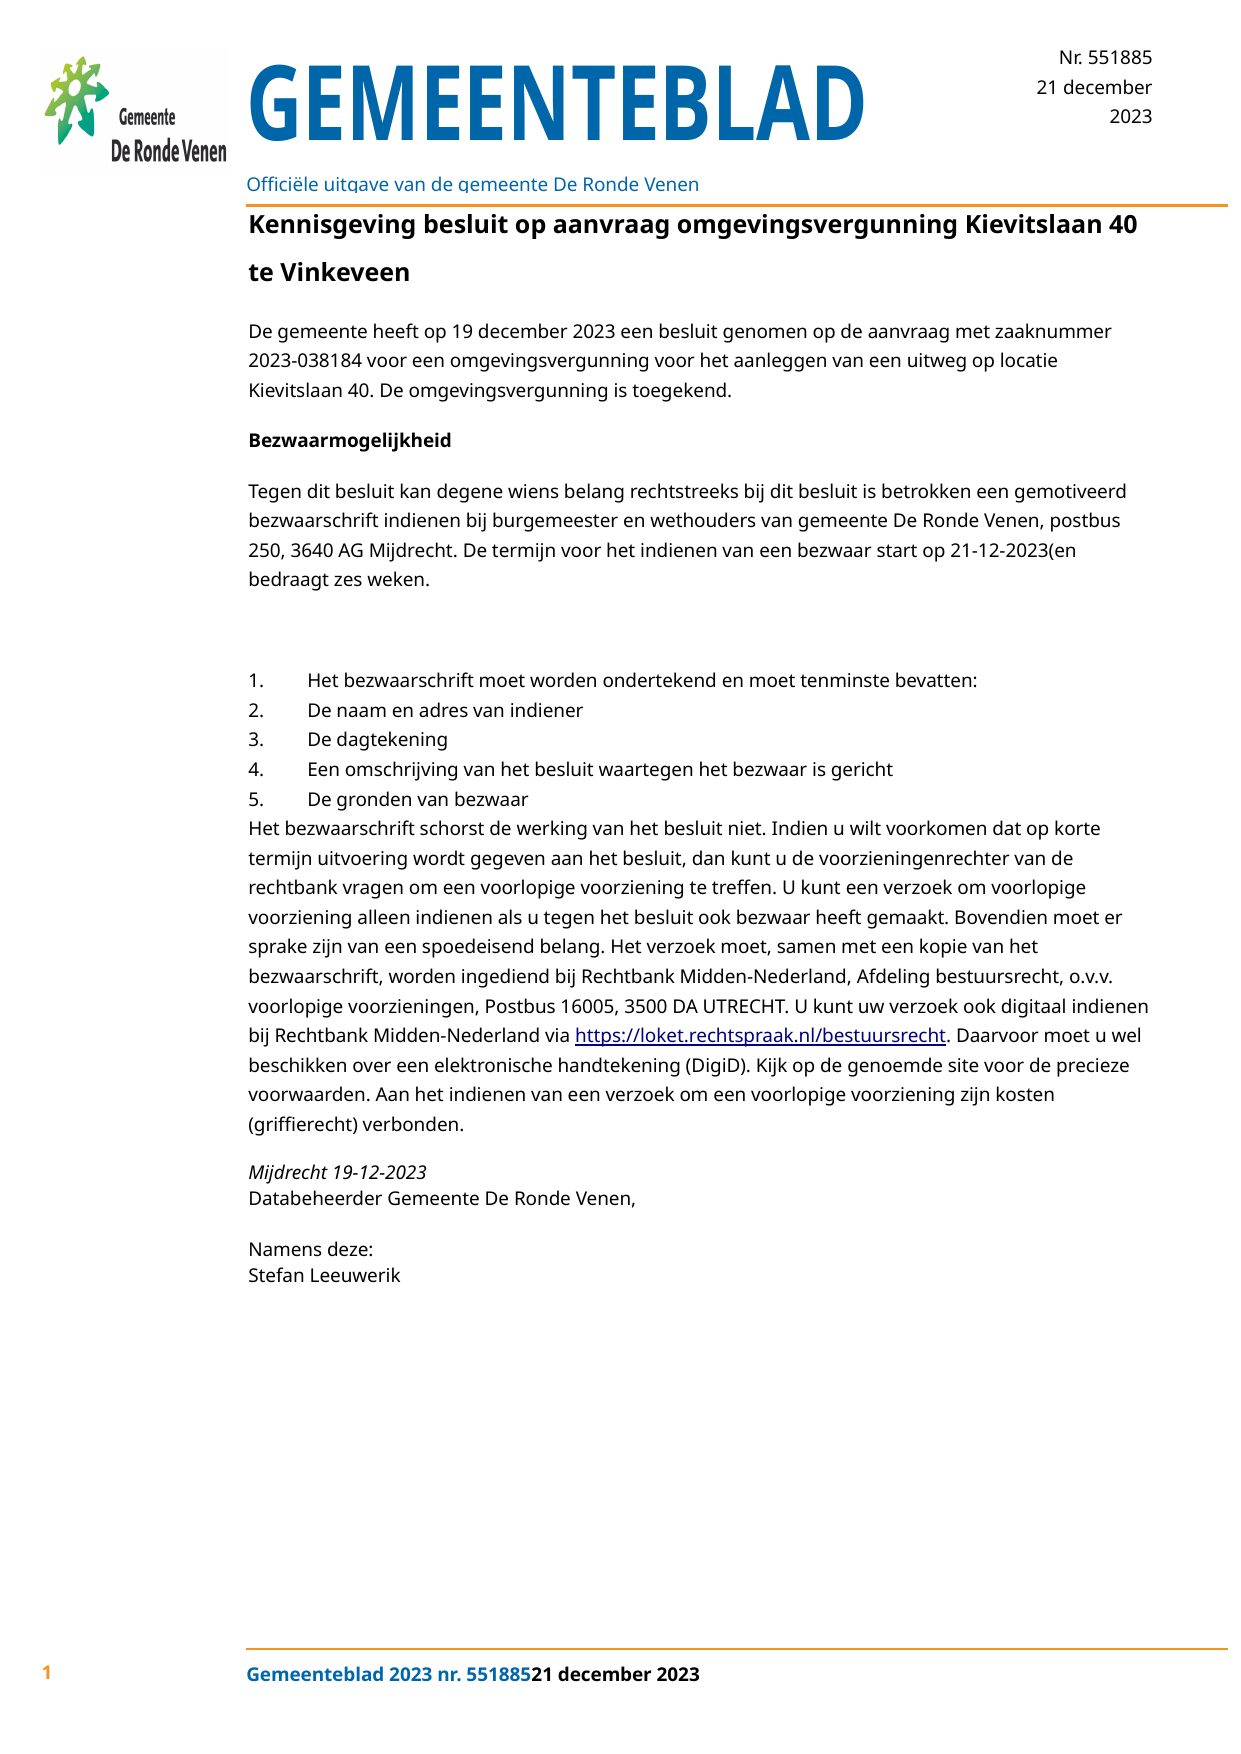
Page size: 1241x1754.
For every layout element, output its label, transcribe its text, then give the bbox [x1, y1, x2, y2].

text De gemeente heeft op 19 december 2023 een besluit genomen op de aanvraag met zaaknummer 2023-038184 voor een omgevingsvergunning voor het aanleggen van een uitweg op locatie Kievitslaan 40. De omgevingsvergunning is toegekend. [248, 318, 1152, 403]
list De naam en adres van indiener [248, 697, 1152, 723]
text Tegen dit besluit kan degene wiens belang rechtstreeks bij dit besluit is betrokken een gemotiveerd bezwaarschrift indienen bij burgemeester en wethouders van gemeente De Ronde Venen, postbus 250, 3640 AG Mijdrecht. De termijn voor het indienen van een bezwaar start op 21-12-2023(en bedraagt zes weken. [248, 478, 1152, 592]
text Databeheerder Gemeente De Ronde Venen, [248, 1185, 1152, 1211]
text Kennisgeving besluit op aanvraag omgevingsvergunning Kievitslaan 40 te Vinkeveen [248, 207, 1152, 288]
list De dagtekening [248, 727, 1152, 752]
list De gronden van bezwaar [248, 786, 1152, 812]
text Mijdrecht 19-12-2023 [248, 1159, 1152, 1185]
text Het bezwaarschrift schorst de werking van het besluit niet. Indien u wilt voorkomen dat op korte termijn uitvoering wordt gegeven aan het besluit, dan kunt u de voorzieningenrechter van de rechtbank vragen om een voorlopige voorziening te treffen. U kunt een verzoek om voorlopige voorziening alleen indienen als u tegen het besluit ook bezwaar heeft gemaakt. Bovendien moet er sprake zijn van een spoedeisend belang. Het verzoek moet, samen met een kopie van het bezwaarschrift, worden ingediend bij Rechtbank Midden-Nederland, Afdeling bestuursrecht, o.v.v. voorlopige voorzieningen, Postbus 16005, 3500 DA UTRECHT. U kunt uw verzoek ook digitaal indienen bij Rechtbank Midden-Nederland via https://loket.rechtspraak.nl/bestuursrecht. Daarvoor moet u wel beschikken over een elektronische handtekening (DigiD). Kijk op de genoemde site voor de precieze voorwaarden. Aan het indienen van een verzoek om een voorlopige voorziening zijn kosten (griffierecht) verbonden. [248, 815, 1152, 1137]
text Namens deze: [248, 1236, 1152, 1262]
list Een omschrijving van het besluit waartegen het bezwaar is gericht [248, 756, 1152, 782]
list Het bezwaarschrift moet worden ondertekend en moet tenminste bevatten: [248, 667, 1152, 693]
picture [41, 47, 231, 172]
text Bezwaarmogelijkheid [248, 427, 1152, 453]
text Stefan Leeuwerik [248, 1262, 1152, 1288]
